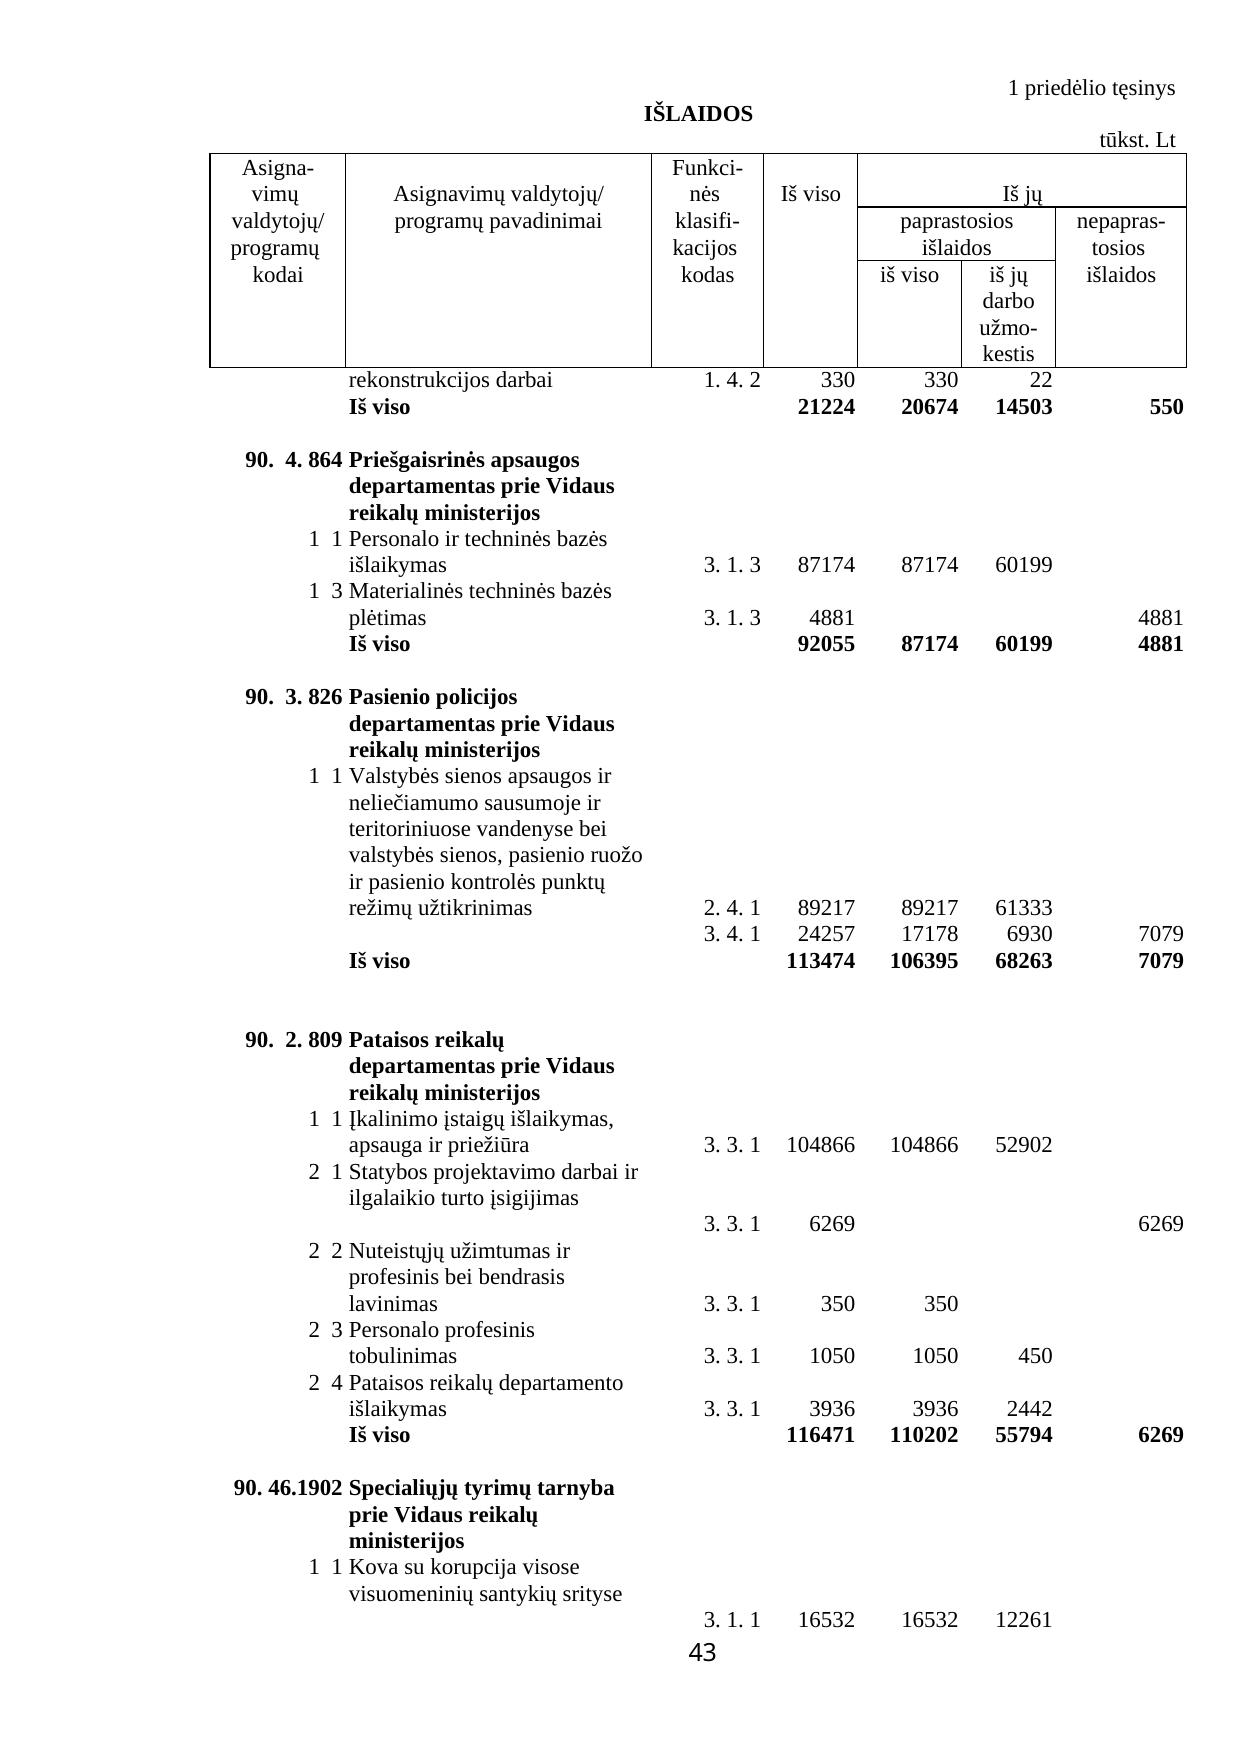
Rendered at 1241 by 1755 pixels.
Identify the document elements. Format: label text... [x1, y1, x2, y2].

table_cell [1056, 525, 1187, 578]
table_cell [210, 657, 215, 683]
table_cell nepapras-tosios [1056, 208, 1186, 260]
table_cell 90. 2. 809 [215, 1026, 346, 1105]
table_cell [651, 973, 764, 1026]
table_cell 1 1 [215, 525, 346, 578]
table_cell 21224 [764, 393, 858, 419]
table_cell [764, 1026, 858, 1105]
table_cell 12261 [961, 1553, 1056, 1632]
table_cell Iš jų [858, 154, 1186, 206]
table_cell [1056, 657, 1187, 683]
table_cell [961, 446, 1056, 525]
table_cell [1056, 1237, 1187, 1316]
table_cell [215, 920, 346, 947]
table_cell [651, 947, 764, 973]
table_cell klasifi-kacijos [652, 206, 763, 260]
table_cell [858, 657, 961, 683]
table_cell 2 1 [215, 1158, 346, 1237]
table_cell 1 1 [215, 1553, 346, 1632]
table_cell 24257 [764, 920, 858, 947]
table_cell rekonstrukcijos darbai [346, 368, 651, 393]
table_cell [210, 368, 215, 393]
table_cell Valstybės sienos apsaugos ir neliečiamumo sausumoje ir teritoriniuose vandenyse bei valstybės sienos, pasienio ruožo ir pasienio kontrolės punktų režimų užtikrinimas [346, 762, 651, 920]
table_cell Iš viso [346, 947, 651, 973]
table_cell Iš viso [346, 1421, 651, 1448]
table_cell 89217 [764, 762, 858, 920]
table_cell 330 [858, 368, 961, 393]
table_cell [215, 393, 346, 419]
table_cell [346, 419, 651, 446]
table_cell [858, 419, 961, 446]
table_cell 2 3 [215, 1316, 346, 1369]
table_cell [1056, 973, 1187, 1026]
table_cell [651, 1474, 764, 1553]
table_cell [651, 683, 764, 762]
table_cell [210, 578, 215, 630]
table_cell 2 4 [215, 1369, 346, 1421]
table_cell 3. 1. 1 [651, 1553, 764, 1632]
table_cell 68263 [961, 947, 1056, 973]
table_cell 89217 [858, 762, 961, 920]
table_cell 116471 [764, 1421, 858, 1448]
table_cell 7079 [1056, 947, 1187, 973]
table_cell 87174 [858, 630, 961, 657]
table_cell [210, 1553, 215, 1632]
table_cell [1056, 1553, 1187, 1632]
table_cell [858, 683, 961, 762]
table_cell 60199 [961, 525, 1056, 578]
table_cell 3. 3. 1 [651, 1158, 764, 1237]
table_cell 3. 1. 3 [651, 578, 764, 630]
table_cell Priešgaisrinės apsaugos departamentas prie Vidaus reikalų ministerijos [346, 446, 651, 525]
table_cell [210, 1369, 215, 1421]
table_cell 16532 [858, 1553, 961, 1632]
table_cell 16532 [764, 1553, 858, 1632]
table_cell 2 2 [215, 1237, 346, 1316]
table_cell 87174 [858, 525, 961, 578]
table_cell 350 [858, 1237, 961, 1316]
table_cell [210, 419, 215, 446]
table_cell [651, 393, 764, 419]
table_cell 4881 [1056, 630, 1187, 657]
table_cell programų pavadinimai [346, 206, 651, 260]
table_cell Iš viso [346, 630, 651, 657]
table_cell [210, 1105, 215, 1158]
table_cell [215, 1448, 346, 1474]
table_cell [210, 1026, 215, 1105]
table_cell Specialiųjų tyrimų tarnyba prie Vidaus reikalų ministerijos [346, 1474, 651, 1553]
table_cell [961, 419, 1056, 446]
table_cell 55794 [961, 1421, 1056, 1448]
table_cell [346, 973, 651, 1026]
table_cell 6269 [1056, 1421, 1187, 1448]
table_cell [1056, 1105, 1187, 1158]
table_cell 90. 46.1902 [215, 1474, 346, 1553]
table_cell [1056, 1474, 1187, 1553]
table_cell iš viso [858, 261, 961, 367]
table_cell tūkst. Lt [210, 126, 1187, 153]
table_cell [215, 973, 346, 1026]
table_cell 90. 4. 864 [215, 446, 346, 525]
table_cell 22 [961, 368, 1056, 393]
table_cell [346, 657, 651, 683]
table_cell [1056, 446, 1187, 525]
table_cell Personalo profesinis tobulinimas [346, 1316, 651, 1369]
table_cell [764, 1448, 858, 1474]
table_cell [215, 1421, 346, 1448]
table_cell Funkci-nės [652, 154, 763, 206]
table_cell [651, 1421, 764, 1448]
table_cell [210, 446, 215, 525]
table_cell 3936 [764, 1369, 858, 1421]
table_cell 104866 [764, 1105, 858, 1158]
table_cell [1056, 1448, 1187, 1474]
table_cell 2. 4. 1 [651, 762, 764, 920]
table_cell 550 [1056, 393, 1187, 419]
table_cell [858, 1026, 961, 1105]
table_cell Pasienio policijos departamentas prie Vidaus reikalų ministerijos [346, 683, 651, 762]
table_cell Išlaidos [210, 100, 1187, 126]
table_cell [858, 1474, 961, 1553]
table_cell [651, 446, 764, 525]
table_cell 61333 [961, 762, 1056, 920]
table_cell 3. 4. 1 [651, 920, 764, 947]
table_cell 450 [961, 1316, 1056, 1369]
table_cell [764, 419, 858, 446]
table_cell 20674 [858, 393, 961, 419]
table_cell valdytojų/programų [211, 206, 345, 260]
table_cell [210, 1421, 215, 1448]
table_cell [215, 657, 346, 683]
table_cell 87174 [764, 525, 858, 578]
table_cell [210, 630, 215, 657]
table_cell [764, 446, 858, 525]
table_cell [210, 525, 215, 578]
table_cell 1050 [858, 1316, 961, 1369]
table_cell 110202 [858, 1421, 961, 1448]
table_cell 52902 [961, 1105, 1056, 1158]
table_cell Asignavimų valdytojų/ [346, 154, 651, 206]
table_cell 1 1 [215, 1105, 346, 1158]
table_cell Personalo ir techninės bazės išlaikymas [346, 525, 651, 578]
table_cell [961, 973, 1056, 1026]
table_cell [961, 578, 1056, 630]
table_cell Statybos projektavimo darbai ir ilgalaikio turto įsigijimas [346, 1158, 651, 1237]
table_cell [1056, 1316, 1187, 1369]
table_cell [858, 578, 961, 630]
table_cell [346, 1448, 651, 1474]
table_cell paprastosios išlaidos [858, 208, 1055, 260]
table_cell [210, 973, 215, 1026]
table_cell [651, 1026, 764, 1105]
table_cell Pataisos reikalų departamentas prie Vidaus reikalų ministerijos [346, 1026, 651, 1105]
table_cell [961, 657, 1056, 683]
table_cell Kova su korupcija visose visuomeninių santykių srityse [346, 1553, 651, 1632]
table_cell [1056, 1026, 1187, 1105]
table_cell [858, 973, 961, 1026]
table_cell 3. 1. 3 [651, 525, 764, 578]
table_cell [210, 393, 215, 419]
table_cell [210, 1448, 215, 1474]
table_cell [1056, 1369, 1187, 1421]
table_cell 1. 4. 2 [651, 368, 764, 393]
table_cell kodai [211, 260, 345, 367]
table_cell [215, 419, 346, 446]
table_cell 3. 3. 1 [651, 1316, 764, 1369]
table_cell [215, 947, 346, 973]
table_cell [764, 973, 858, 1026]
table_cell [1056, 419, 1187, 446]
table_cell 3. 3. 1 [651, 1105, 764, 1158]
table_cell [961, 1237, 1056, 1316]
table_cell [215, 630, 346, 657]
table_cell 3. 3. 1 [651, 1369, 764, 1421]
table_cell [210, 683, 215, 762]
table_cell 14503 [961, 393, 1056, 419]
table_cell [651, 630, 764, 657]
table_header 1 priedėlio tęsinys [210, 74, 1187, 100]
table_cell [858, 446, 961, 525]
table_cell 350 [764, 1237, 858, 1316]
table_cell 1 3 [215, 578, 346, 630]
table_cell 1050 [764, 1316, 858, 1369]
table_cell [210, 947, 215, 973]
table_cell [1056, 762, 1187, 920]
table_cell [210, 920, 215, 947]
table_cell 7079 [1056, 920, 1187, 947]
table_cell [764, 206, 857, 260]
table_cell [210, 1158, 215, 1237]
table_cell 3936 [858, 1369, 961, 1421]
table_cell [961, 1474, 1056, 1553]
table_cell [858, 1158, 961, 1237]
table_cell Įkalinimo įstaigų išlaikymas, apsauga ir priežiūra [346, 1105, 651, 1158]
table_cell [346, 260, 651, 367]
table_cell Asigna-vimų [211, 154, 345, 206]
table_cell [651, 419, 764, 446]
table_cell [210, 1316, 215, 1369]
table_cell [764, 1474, 858, 1553]
table_cell 1 1 [215, 762, 346, 920]
table_cell išlaidos [1056, 260, 1186, 367]
table_cell [764, 260, 857, 367]
table_cell [764, 657, 858, 683]
table_cell 90. 3. 826 [215, 683, 346, 762]
table_cell 2442 [961, 1369, 1056, 1421]
table_cell Pataisos reikalų departamento išlaikymas [346, 1369, 651, 1421]
table_cell [961, 683, 1056, 762]
table_cell [210, 1474, 215, 1553]
table_cell 92055 [764, 630, 858, 657]
table_cell Iš viso [346, 393, 651, 419]
table_cell [961, 1158, 1056, 1237]
table_cell 6269 [764, 1158, 858, 1237]
table_cell 6269 [1056, 1158, 1187, 1237]
table_cell 106395 [858, 947, 961, 973]
table_cell [961, 1026, 1056, 1105]
table_cell Iš viso [764, 154, 857, 206]
table_cell Materialinės techninės bazės plėtimas [346, 578, 651, 630]
table_cell [651, 657, 764, 683]
table_cell 6930 [961, 920, 1056, 947]
table_cell 113474 [764, 947, 858, 973]
table_cell [651, 1448, 764, 1474]
table_cell 4881 [764, 578, 858, 630]
table_cell 60199 [961, 630, 1056, 657]
table_cell kodas [652, 260, 763, 367]
table_cell 17178 [858, 920, 961, 947]
table_cell [1056, 368, 1187, 393]
table_cell 104866 [858, 1105, 961, 1158]
table_cell [764, 683, 858, 762]
table_cell [210, 1237, 215, 1316]
table_cell [961, 1448, 1056, 1474]
table_cell [858, 1448, 961, 1474]
table_cell [210, 762, 215, 920]
table_cell 3. 3. 1 [651, 1237, 764, 1316]
table_cell [1056, 683, 1187, 762]
table_cell [215, 368, 346, 393]
table_cell 4881 [1056, 578, 1187, 630]
table_cell Nuteistųjų užimtumas ir profesinis bei bendrasis lavinimas [346, 1237, 651, 1316]
table_cell 330 [764, 368, 858, 393]
table_cell [346, 920, 651, 947]
table_cell iš jų darbo užmo-kestis [962, 261, 1055, 367]
